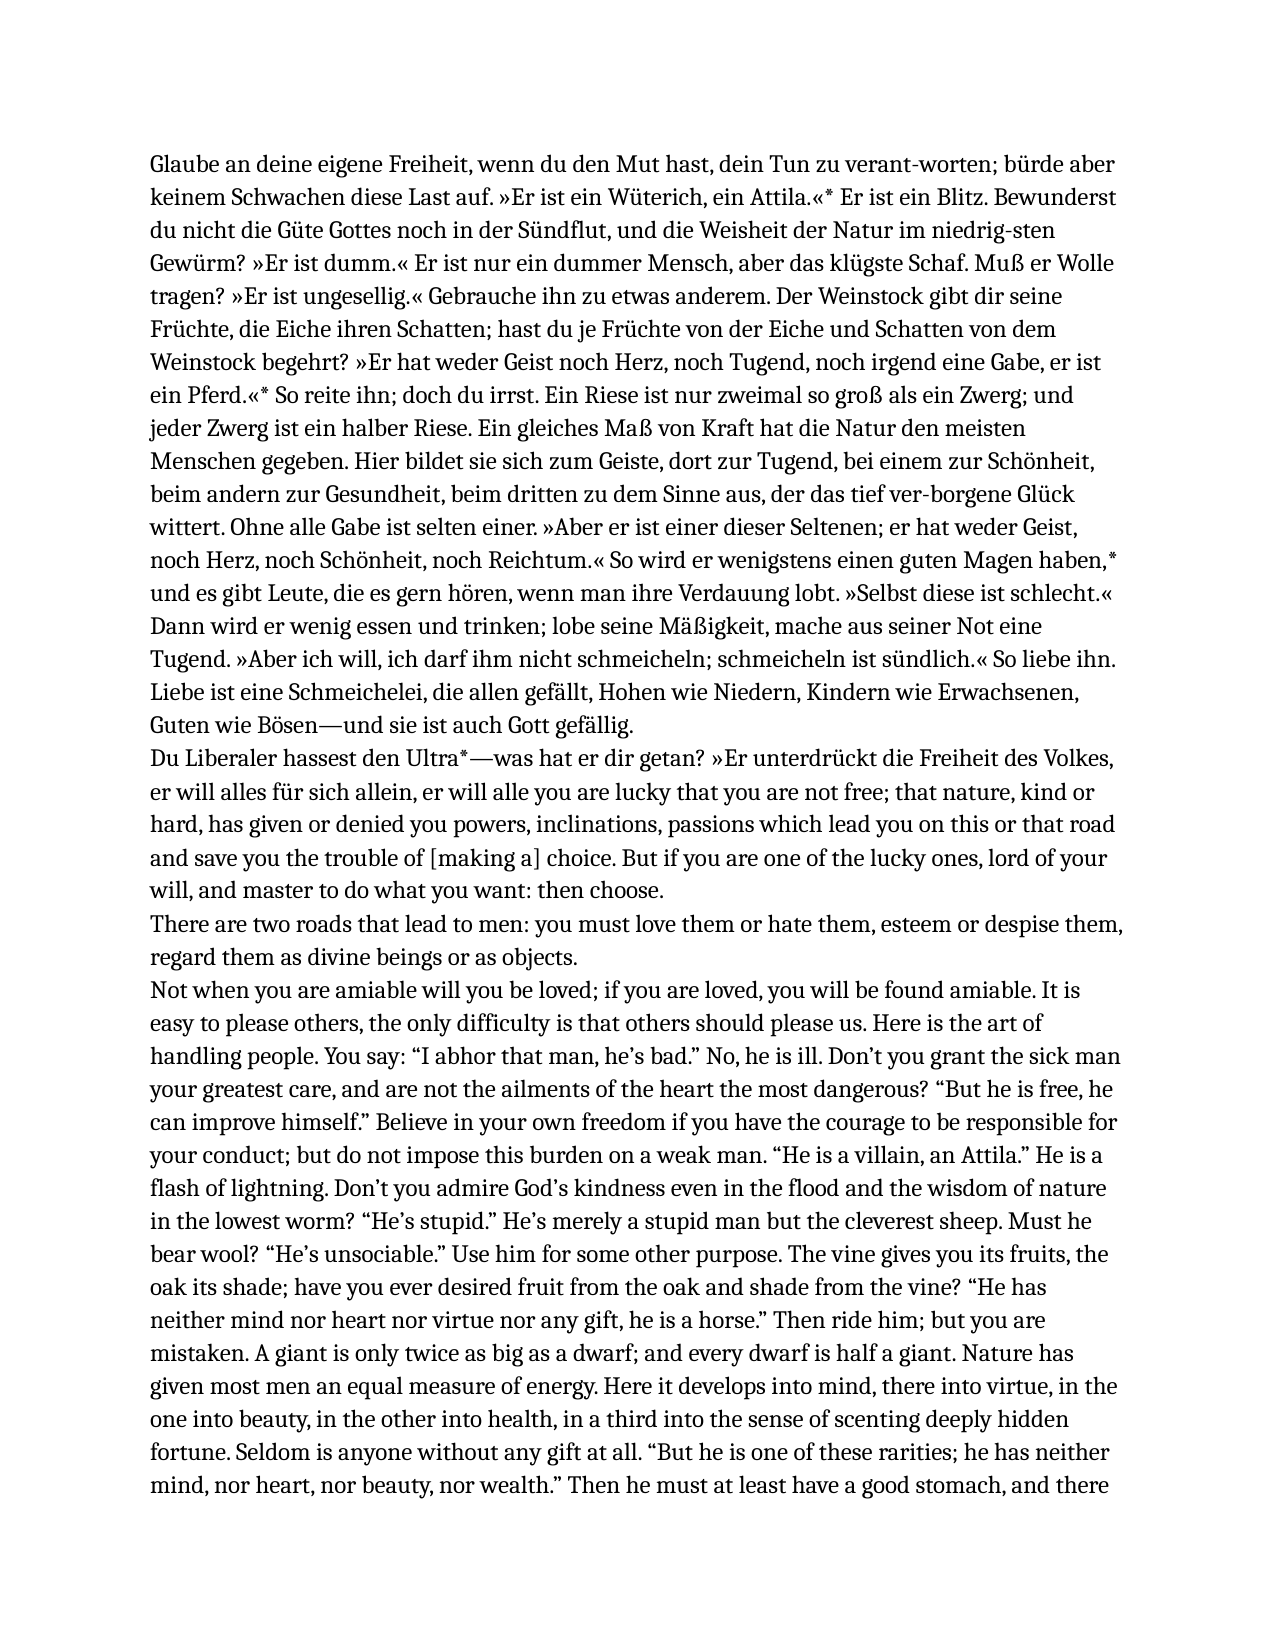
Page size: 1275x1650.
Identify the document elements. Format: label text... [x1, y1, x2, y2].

text There are two roads that lead to men: you must love them or hate them, esteem or despise them, regard them as divine beings or as objects. [150, 909, 1125, 971]
text Glaube an deine eigene Freiheit, wenn du den Mut hast, dein Tun zu verant-worten; bürde aber keinem Schwachen diese Last auf. »Er ist ein Wüterich, ein Attila.«* Er ist ein Blitz. Bewunderst du nicht die Güte Gottes noch in der Sündflut, und die Weisheit der Natur im niedrig-sten Gewürm? »Er ist dumm.« Er ist nur ein dummer Mensch, aber das klügste Schaf. Muß er Wolle tragen? »Er ist ungesellig.« Gebrauche ihn zu etwas anderem. Der Weinstock gibt dir seine Früchte, die Eiche ihren Schatten; hast du je Früchte von der Eiche und Schatten von dem Weinstock begehrt? »Er hat weder Geist noch Herz, noch Tugend, noch irgend eine Gabe, er ist ein Pferd.«* So reite ihn; doch du irrst. Ein Riese ist nur zweimal so groß als ein Zwerg; und jeder Zwerg ist ein halber Riese. Ein gleiches Maß von Kraft hat die Natur den meisten Menschen gegeben. Hier bildet sie sich zum Geiste, dort zur Tugend, bei einem zur Schönheit, beim andern zur Gesundheit, beim dritten zu dem Sinne aus, der das tief ver-borgene Glück wittert. Ohne alle Gabe ist selten einer. »Aber er ist einer dieser Seltenen; er hat weder Geist, noch Herz, noch Schönheit, noch Reichtum.« So wird er wenigstens einen guten Magen haben,* und es gibt Leute, die es gern hören, wenn man ihre Verdauung lobt. »Selbst diese ist schlecht.« Dann wird er wenig essen und trinken; lobe seine Mäßigkeit, mache aus seiner Not eine Tugend. »Aber ich will, ich darf ihm nicht schmeicheln; schmeicheln ist sündlich.« So liebe ihn. Liebe ist eine Schmeichelei, die allen gefällt, Hohen wie Niedern, Kindern wie Erwachsenen, Guten wie Bösen—und sie ist auch Gott gefällig. [150, 150, 1125, 740]
text Not when you are amiable will you be loved; if you are loved, you will be found amiable. It is easy to please others, the only difficulty is that others should please us. Here is the art of handling people. You say: “I abhor that man, he’s bad.” No, he is ill. Don’t you grant the sick man your greatest care, and are not the ailments of the heart the most dangerous? “But he is free, he can improve himself.” Believe in your own freedom if you have the courage to be responsible for your conduct; but do not impose this burden on a weak man. “He is a villain, an Attila.” He is a flash of lightning. Don’t you admire God’s kindness even in the flood and the wisdom of nature in the lowest worm? “He’s stupid.” He’s merely a stupid man but the cleverest sheep. Must he bear wool? “He’s unsociable.” Use him for some other purpose. The vine gives you its fruits, the oak its shade; have you ever desired fruit from the oak and shade from the vine? “He has neither mind nor heart nor virtue nor any gift, he is a horse.” Then ride him; but you are mistaken. A giant is only twice as big as a dwarf; and every dwarf is half a giant. Nature has given most men an equal measure of energy. Here it develops into mind, there into virtue, in the one into beauty, in the other into health, in a third into the sense of scenting deeply hidden fortune. Seldom is anyone without any gift at all. “But he is one of these rarities; he has neither mind, nor heart, nor beauty, nor wealth.” Then he must at least have a good stomach, and there [150, 976, 1125, 1499]
text Du Liberaler hassest den Ultra*—was hat er dir getan? »Er unterdrückt die Freiheit des Volkes, er will alles für sich allein, er will alle you are lucky that you are not free; that nature, kind or hard, has given or denied you powers, inclinations, passions which lead you on this or that road and save you the trouble of [making a] choice. But if you are one of the lucky ones, lord of your will, and master to do what you want: then choose. [150, 744, 1125, 905]
